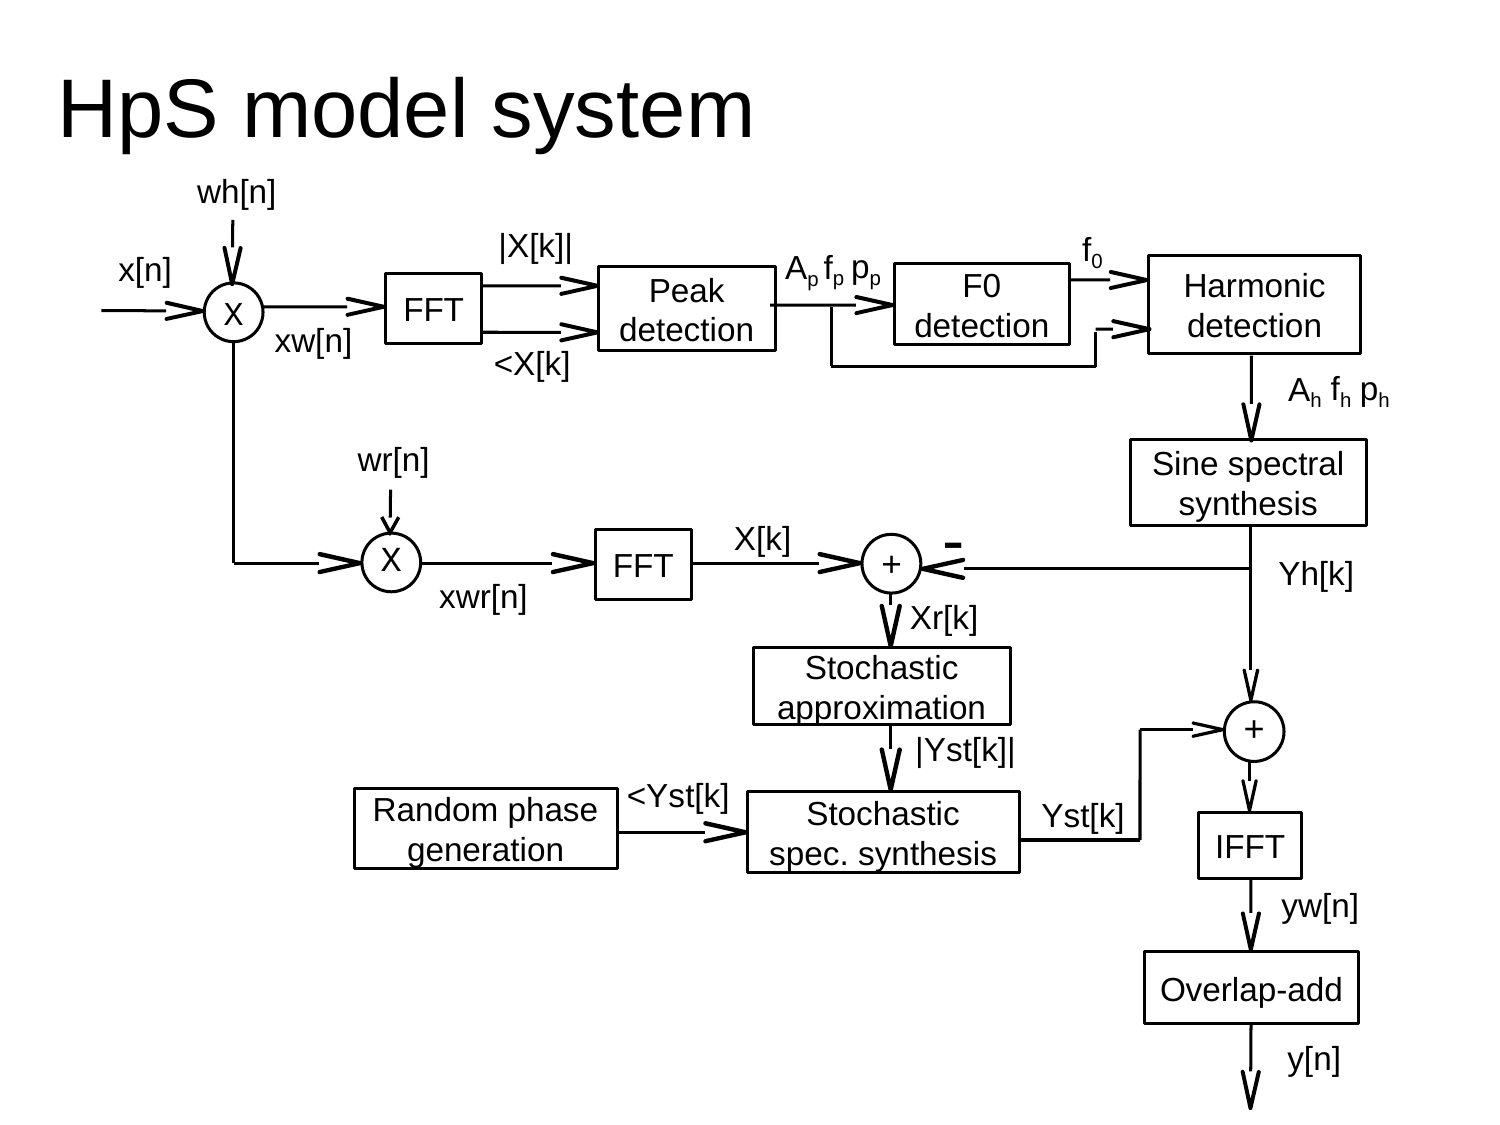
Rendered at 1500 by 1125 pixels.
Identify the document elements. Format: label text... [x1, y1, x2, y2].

text_box Harmonic detection [1148, 255, 1361, 354]
text_box Stochastic approximation [753, 647, 1011, 725]
text_box FFT [385, 273, 482, 344]
text_box + [862, 534, 921, 594]
text_box IFFT [1198, 812, 1302, 879]
text_box FFT [595, 529, 692, 600]
text_box Xr[k] [895, 592, 1021, 654]
text_box Yh[k] [1263, 548, 1388, 610]
text_box Sine spectral synthesis [1130, 439, 1367, 526]
text_box X [204, 282, 264, 342]
text_box Yst[k] [1026, 790, 1138, 838]
text_box X[k] [821, 569, 846, 575]
text_box Stochastic spec. synthesis [747, 791, 1020, 873]
text_box Overlap-add [1144, 951, 1359, 1024]
text_box ph [1345, 363, 1414, 430]
text_box pp [836, 241, 905, 308]
text_box wh[n] [182, 166, 312, 228]
text_box F0 detection [894, 263, 1070, 345]
text_box xw[n] [259, 315, 387, 377]
text_box fp [808, 241, 836, 308]
text_box Ap [770, 242, 830, 309]
text_box |X[k]| [483, 220, 607, 282]
title HpS model system [57, 15, 1408, 204]
text_box - [927, 496, 1008, 592]
text_box xwr[n] [424, 571, 565, 633]
text_box X [361, 533, 421, 592]
text_box fh [1315, 363, 1345, 430]
text_box f0 [1067, 224, 1125, 291]
text_box <Yst[k] [612, 770, 769, 832]
text_box Peak detection [598, 266, 776, 351]
text_box |Yst[k]| [900, 723, 1055, 786]
text_box + [1224, 701, 1285, 762]
text_box Ah [1273, 363, 1315, 430]
text_box X[k] [719, 513, 846, 575]
text_box Yst[k] [1026, 790, 1160, 852]
text_box <X[k] [478, 338, 605, 400]
text_box yw[n] [1266, 880, 1396, 943]
text_box y[n] [1272, 1032, 1372, 1095]
text_box x[n] [103, 244, 201, 306]
text_box wr[n] [342, 434, 463, 496]
text_box Random phase generation [354, 788, 618, 869]
